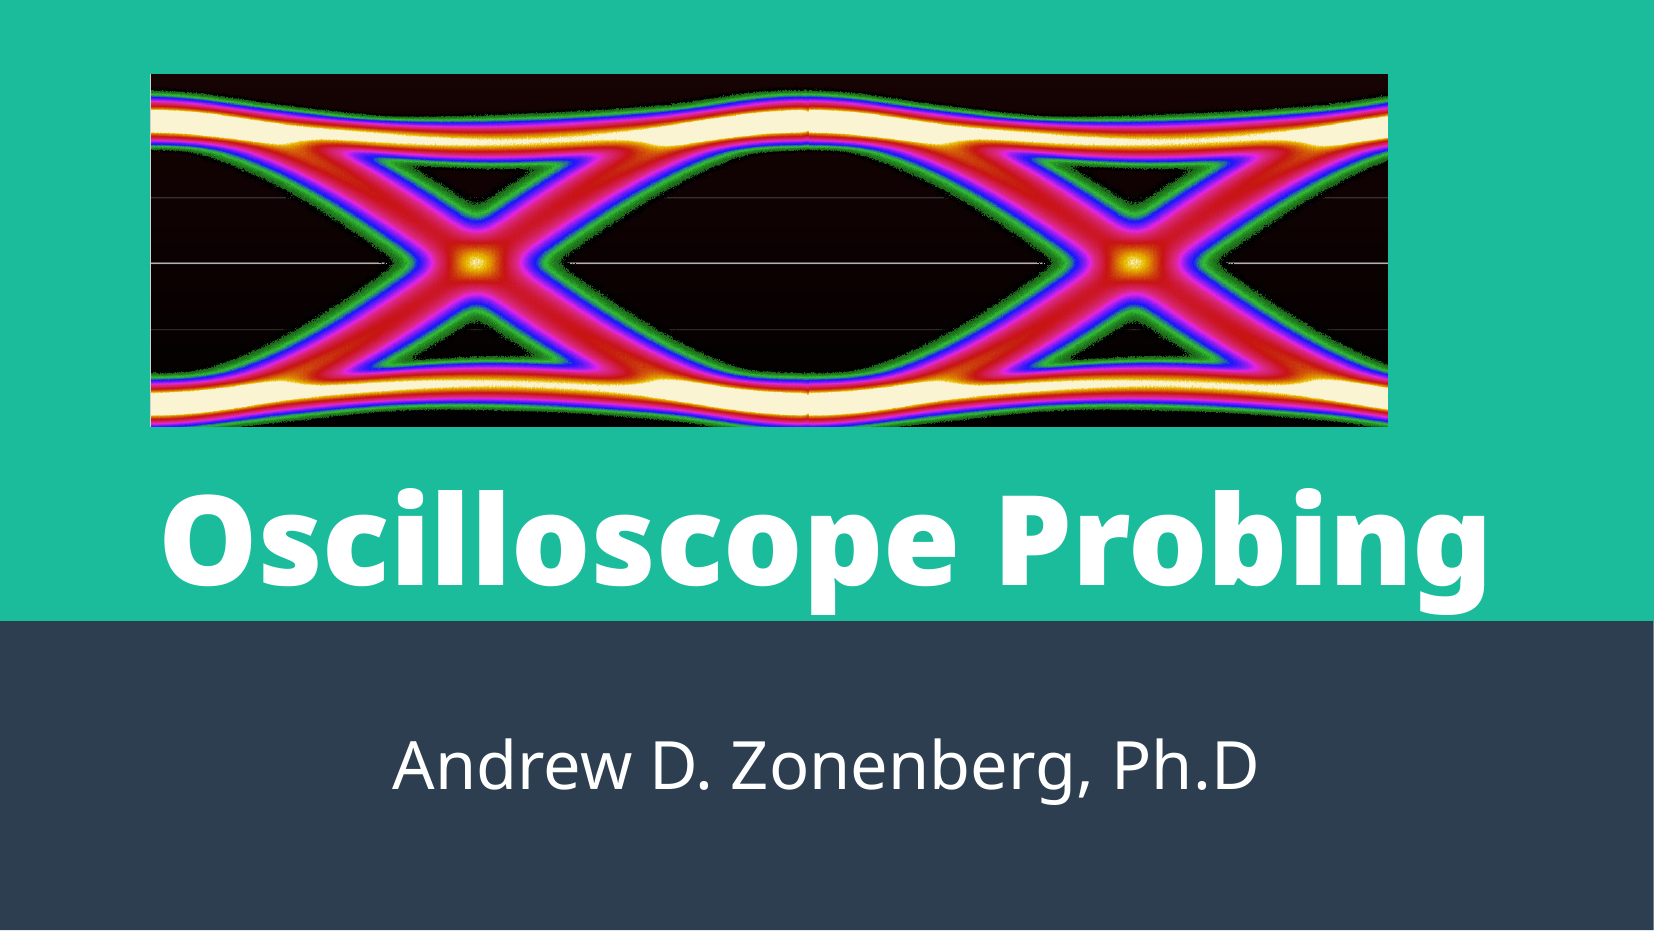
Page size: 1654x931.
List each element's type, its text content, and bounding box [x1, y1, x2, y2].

picture [150, 74, 1388, 427]
subtitle Andrew D. Zonenberg, Ph.D [59, 642, 1595, 886]
title Oscilloscope Probing [59, 385, 1595, 604]
